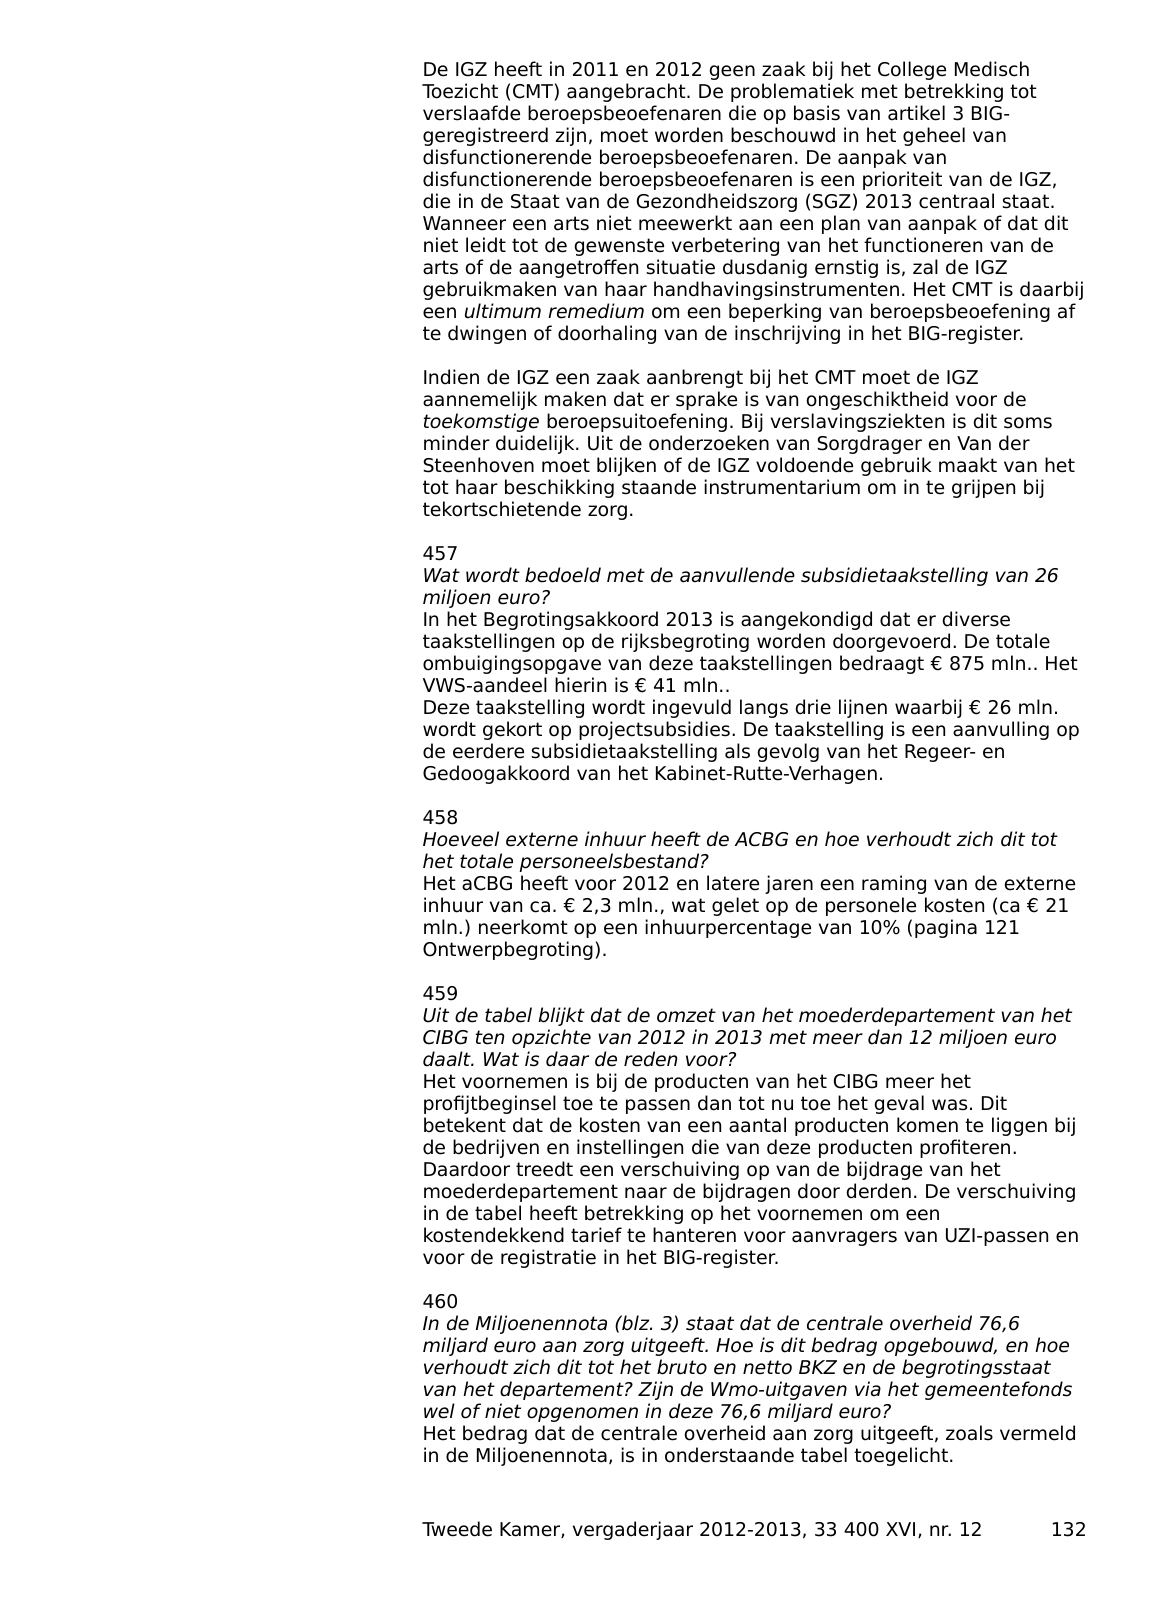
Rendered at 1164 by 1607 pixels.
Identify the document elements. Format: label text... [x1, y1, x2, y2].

text Indien de IGZ een zaak aanbrengt bij het CMT moet de IGZ aannemelijk maken dat er sprake is van ongeschiktheid voor de toekomstige beroepsuitoefening. Bij verslavingsziekten is dit soms minder duidelijk. Uit de onderzoeken van Sorgdrager en Van der Steenhoven moet blijken of de IGZ voldoende gebruik maakt van het tot haar beschikking staande instrumentarium om in te grijpen bij tekortschietende zorg. [422, 367, 1087, 521]
text De IGZ heeft in 2011 en 2012 geen zaak bij het College Medisch Toezicht (CMT) aangebracht. De problematiek met betrekking tot verslaafde beroepsbeoefenaren die op basis van artikel 3 BIG-geregistreerd zijn, moet worden beschouwd in het geheel van disfunctionerende beroepsbeoefenaren. De aanpak van disfunctionerende beroepsbeoefenaren is een prioriteit van de IGZ, die in de Staat van de Gezondheidszorg (SGZ) 2013 centraal staat. Wanneer een arts niet meewerkt aan een plan van aanpak of dat dit niet leidt tot de gewenste verbetering van het functioneren van de arts of de aangetroffen situatie dusdanig ernstig is, zal de IGZ gebruikmaken van haar handhavingsinstrumenten. Het CMT is daarbij een ultimum remedium om een beperking van beroepsbeoefening af te dwingen of doorhaling van de inschrijving in het BIG-register. [422, 59, 1087, 345]
text Het bedrag dat de centrale overheid aan zorg uitgeeft, zoals vermeld in de Miljoenennota, is in onderstaande tabel toegelicht. [422, 1423, 1087, 1467]
text Wat wordt bedoeld met de aanvullende subsidietaakstelling van 26 miljoen euro? [422, 565, 1087, 609]
text 457 [422, 543, 1087, 565]
text Het voornemen is bij de producten van het CIBG meer het profijtbeginsel toe te passen dan tot nu toe het geval was. Dit betekent dat de kosten van een aantal producten komen te liggen bij de bedrijven en instellingen die van deze producten profiteren. Daardoor treedt een verschuiving op van de bijdrage van het moederdepartement naar de bijdragen door derden. De verschuiving in de tabel heeft betrekking op het voornemen om een kostendekkend tarief te hanteren voor aanvragers van UZI-passen en voor de registratie in het BIG-register. [422, 1071, 1087, 1269]
text In de Miljoenennota (blz. 3) staat dat de centrale overheid 76,6 miljard euro aan zorg uitgeeft. Hoe is dit bedrag opgebouwd, en hoe verhoudt zich dit tot het bruto en netto BKZ en de begrotingsstaat van het departement? Zijn de Wmo-uitgaven via het gemeentefonds wel of niet opgenomen in deze 76,6 miljard euro? [422, 1313, 1087, 1423]
text 459 [422, 983, 1087, 1005]
text In het Begrotingsakkoord 2013 is aangekondigd dat er diverse taakstellingen op de rijksbegroting worden doorgevoerd. De totale ombuigingsopgave van deze taakstellingen bedraagt € 875 mln.. Het VWS-aandeel hierin is € 41 mln.. [422, 609, 1087, 697]
text Hoeveel externe inhuur heeft de ACBG en hoe verhoudt zich dit tot het totale personeelsbestand? [422, 829, 1087, 873]
text Het aCBG heeft voor 2012 en latere jaren een raming van de externe inhuur van ca. € 2,3 mln., wat gelet op de personele kosten (ca € 21 mln.) neerkomt op een inhuurpercentage van 10% (pagina 121 Ontwerpbegroting). [422, 873, 1087, 961]
text Uit de tabel blijkt dat de omzet van het moederdepartement van het CIBG ten opzichte van 2012 in 2013 met meer dan 12 miljoen euro daalt. Wat is daar de reden voor? [422, 1005, 1087, 1071]
text 460 [422, 1291, 1087, 1313]
text 458 [422, 807, 1087, 829]
text Deze taakstelling wordt ingevuld langs drie lijnen waarbij € 26 mln. wordt gekort op projectsubsidies. De taakstelling is een aanvulling op de eerdere subsidietaakstelling als gevolg van het Regeer- en Gedoogakkoord van het Kabinet-Rutte-Verhagen. [422, 697, 1087, 785]
